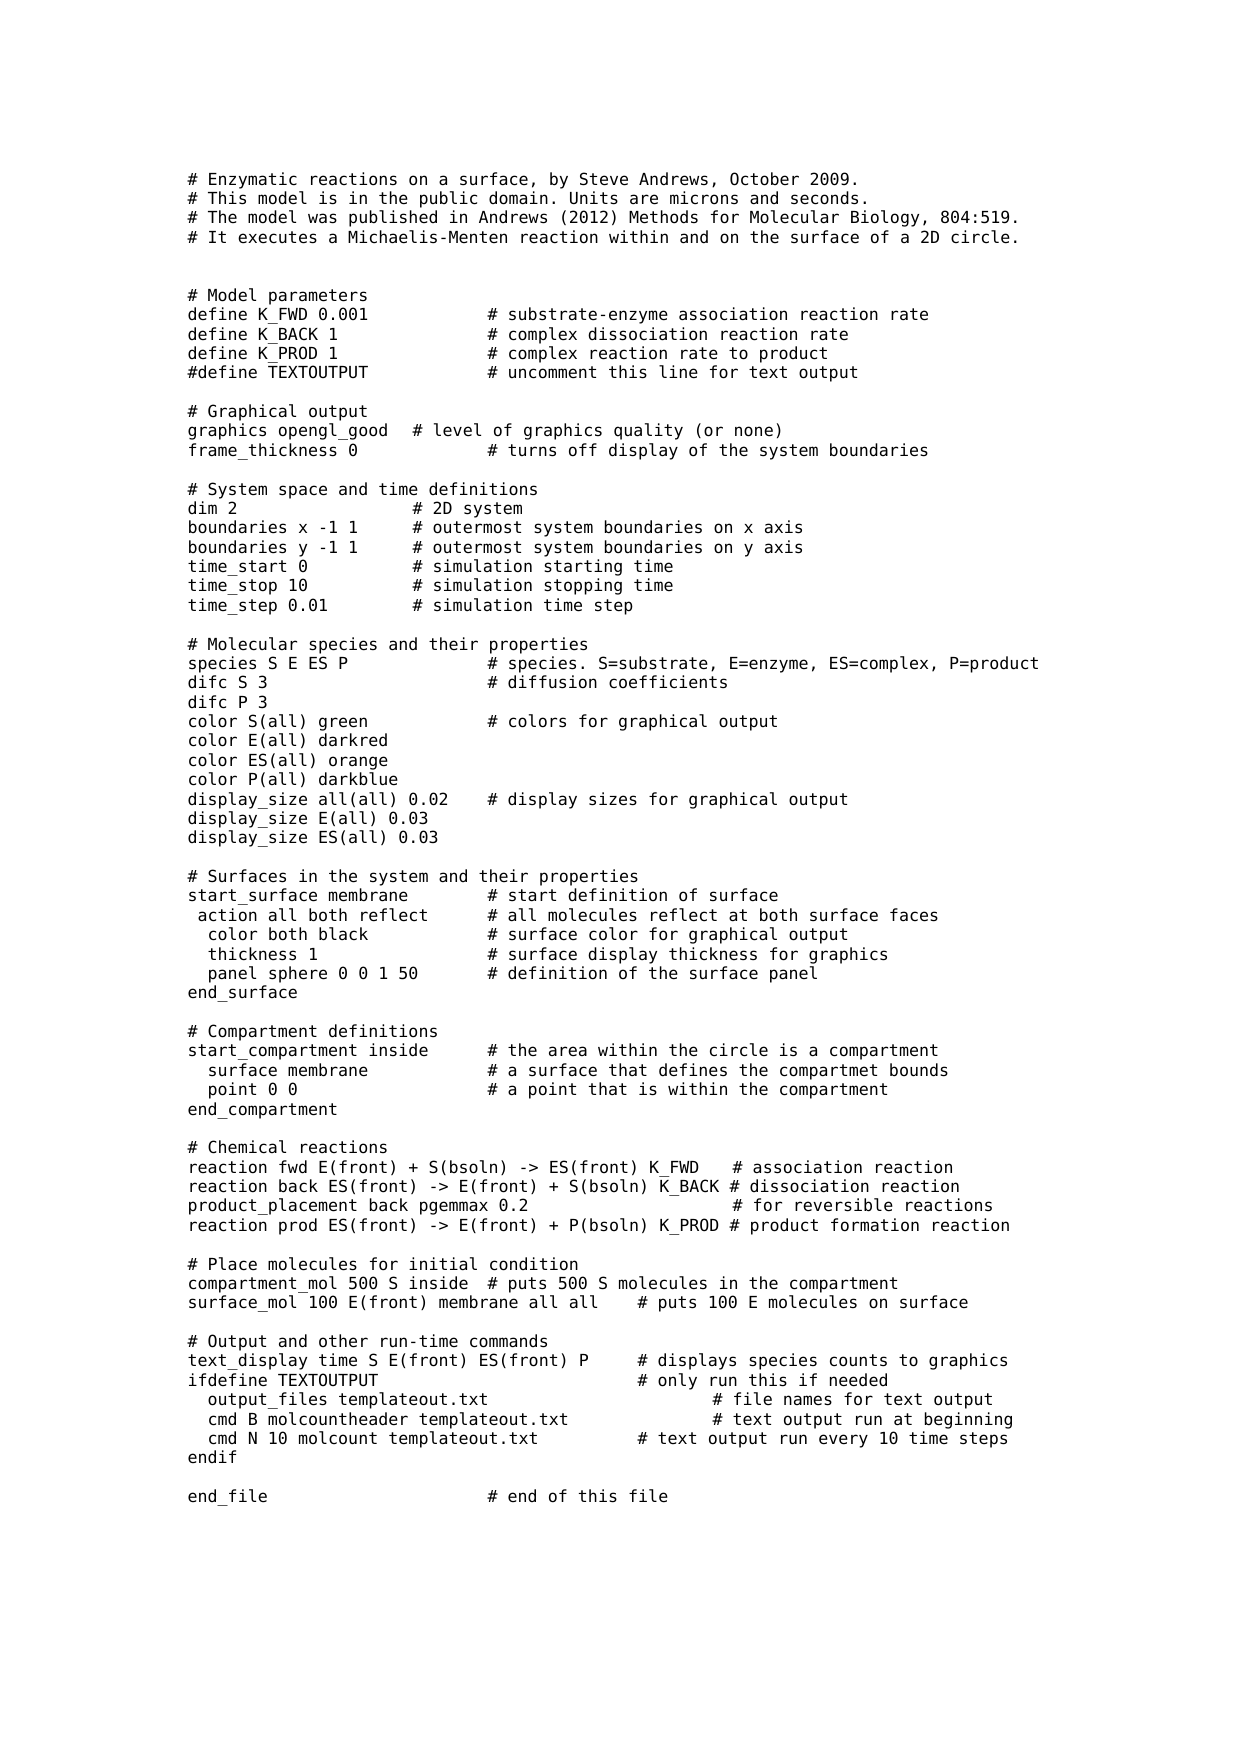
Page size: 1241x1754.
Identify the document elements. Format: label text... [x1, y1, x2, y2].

text text_display time S E(front) ES(front) P # displays species counts to graphics [187, 1351, 1053, 1371]
text # Enzymatic reactions on a surface, by Steve Andrews, October 2009. [187, 169, 1053, 189]
text difc P 3 [187, 692, 1053, 712]
text color S(all) green # colors for graphical output [187, 712, 1053, 731]
text graphics opengl_good # level of graphics quality (or none) [187, 421, 1053, 441]
text define K_PROD 1 # complex reaction rate to product [187, 344, 1053, 363]
text display_size ES(all) 0.03 [187, 828, 1053, 847]
text time_step 0.01 # simulation time step [187, 596, 1053, 615]
text # Model parameters [187, 286, 1053, 305]
text color both black # surface color for graphical output [187, 925, 1053, 944]
text # Place molecules for initial condition [187, 1254, 1053, 1274]
text endif [187, 1448, 1053, 1467]
text # The model was published in Andrews (2012) Methods for Molecular Biology, 804:519. [187, 208, 1053, 227]
text cmd B molcountheader templateout.txt # text output run at beginning [187, 1409, 1053, 1429]
text # System space and time definitions [187, 479, 1053, 499]
text boundaries y -1 1 # outermost system boundaries on y axis [187, 537, 1053, 557]
text color E(all) darkred [187, 731, 1053, 751]
text color P(all) darkblue [187, 770, 1053, 789]
text compartment_mol 500 S inside # puts 500 S molecules in the compartment [187, 1274, 1053, 1293]
text end_file # end of this file [187, 1487, 1053, 1506]
text start_surface membrane # start definition of surface [187, 886, 1053, 906]
text define K_BACK 1 # complex dissociation reaction rate [187, 324, 1053, 344]
text action all both reflect # all molecules reflect at both surface faces [187, 906, 1053, 925]
text difc S 3 # diffusion coefficients [187, 673, 1053, 692]
text display_size all(all) 0.02 # display sizes for graphical output [187, 789, 1053, 809]
text thickness 1 # surface display thickness for graphics [187, 944, 1053, 964]
text product_placement back pgemmax 0.2 # for reversible reactions [187, 1196, 1053, 1216]
text point 0 0 # a point that is within the compartment [187, 1080, 1053, 1099]
text end_surface [187, 983, 1053, 1002]
text # Molecular species and their properties [187, 634, 1053, 654]
text define K_FWD 0.001 # substrate-enzyme association reaction rate [187, 305, 1053, 324]
text reaction back ES(front) -> E(front) + S(bsoln) K_BACK # dissociation reaction [187, 1177, 1053, 1196]
text time_stop 10 # simulation stopping time [187, 576, 1053, 596]
text color ES(all) orange [187, 751, 1053, 770]
text frame_thickness 0 # turns off display of the system boundaries [187, 441, 1053, 460]
text output_files templateout.txt # file names for text output [187, 1390, 1053, 1409]
text # Output and other run-time commands [187, 1332, 1053, 1351]
text cmd N 10 molcount templateout.txt # text output run every 10 time steps [187, 1429, 1053, 1448]
text panel sphere 0 0 1 50 # definition of the surface panel [187, 964, 1053, 983]
text # Chemical reactions [187, 1138, 1053, 1157]
text start_compartment inside # the area within the circle is a compartment [187, 1041, 1053, 1061]
text # This model is in the public domain. Units are microns and seconds. [187, 189, 1053, 208]
text # Surfaces in the system and their properties [187, 867, 1053, 886]
text # It executes a Michaelis-Menten reaction within and on the surface of a 2D circle. [187, 227, 1053, 247]
text dim 2 # 2D system [187, 499, 1053, 518]
text time_start 0 # simulation starting time [187, 557, 1053, 576]
text ifdefine TEXTOUTPUT # only run this if needed [187, 1371, 1053, 1390]
text end_compartment [187, 1099, 1053, 1119]
text #define TEXTOUTPUT # uncomment this line for text output [187, 363, 1053, 382]
text surface_mol 100 E(front) membrane all all # puts 100 E molecules on surface [187, 1293, 1053, 1312]
text species S E ES P # species. S=substrate, E=enzyme, ES=complex, P=product [187, 654, 1053, 673]
text reaction fwd E(front) + S(bsoln) -> ES(front) K_FWD # association reaction [187, 1157, 1053, 1177]
text boundaries x -1 1 # outermost system boundaries on x axis [187, 518, 1053, 537]
text surface membrane # a surface that defines the compartmet bounds [187, 1061, 1053, 1080]
text # Compartment definitions [187, 1022, 1053, 1041]
text display_size E(all) 0.03 [187, 809, 1053, 828]
text # Graphical output [187, 402, 1053, 421]
text reaction prod ES(front) -> E(front) + P(bsoln) K_PROD # product formation reaction [187, 1216, 1053, 1235]
